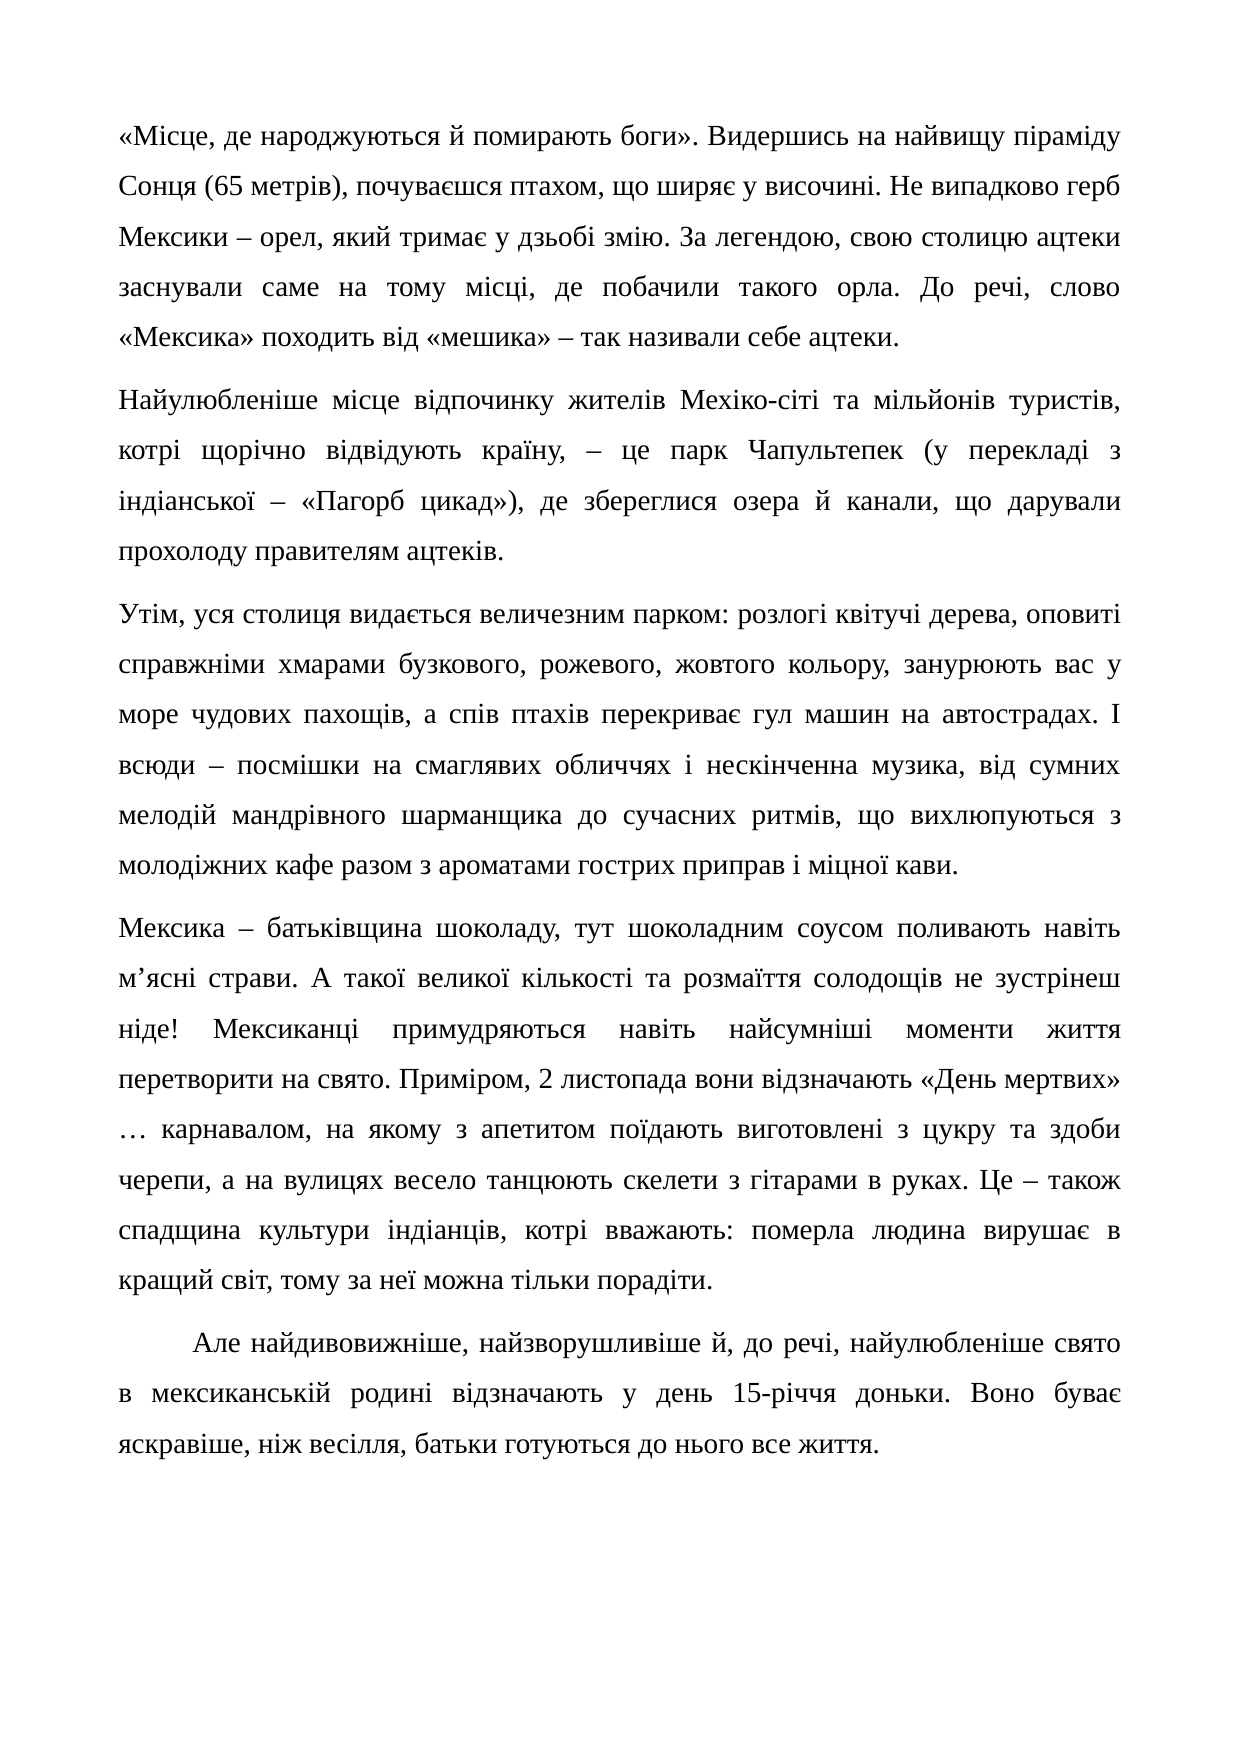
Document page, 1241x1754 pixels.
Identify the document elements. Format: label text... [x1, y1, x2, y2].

text Мексика – батьківщина шоколаду, тут шоколадним соусом поливають навіть м’ясні страви. А такої великої кількості та розмаїття солодощів не зустрінеш ніде! Мексиканці примудряються навіть найсумніші моменти життя перетворити на свято. Приміром, 2 листопада вони відзначають «День мертвих» … карнавалом, на якому з апетитом поїдають виготовлені з цукру та здоби черепи, а на вулицях весело танцюють скелети з гітарами в руках. Це – також спадщина культури індіанців, котрі вважають: померла людина вирушає в кращий світ, тому за неї можна тільки порадіти. [118, 910, 1122, 1296]
text Але найдивовижніше, найзворушливіше й, до речі, найулюбленіше свято в мексиканській родині відзначають у день 15-річчя доньки. Воно буває яскравіше, ніж весілля, батьки готуються до нього все життя. [118, 1325, 1122, 1459]
text «Місце, де народжуються й помирають боги». Видершись на найвищу піраміду Сонця (65 метрів), почуваєшся птахом, що ширяє у височині. Не випадково герб Мексики – орел, який тримає у дзьобі змію. За легендою, свою столицю ацтеки заснували саме на тому місці, де побачили такого орла. До речі, слово «Мексика» походить від «мешика» – так називали себе ацтеки. [118, 118, 1122, 353]
text Найулюбленіше місце відпочинку жителів Мехіко-сіті та мільйонів туристів, котрі щорічно відвідують країну, – це парк Чапультепек (у перекладі з індіанської – «Пагорб цикад»), де збереглися озера й канали, що дарували прохолоду правителям ацтеків. [118, 382, 1122, 567]
text Утім, уся столиця видається величезним парком: розлогі квітучі дерева, оповиті справжніми хмарами бузкового, рожевого, жовтого кольору, занурюють вас у море чудових пахощів, а спів птахів перекриває гул машин на автострадах. І всюди – посмішки на смаглявих обличчях і нескінченна музика, від сумних мелодій мандрівного шарманщика до сучасних ритмів, що вихлюпуються з молодіжних кафе разом з ароматами гострих приправ і міцної кави. [118, 596, 1122, 881]
